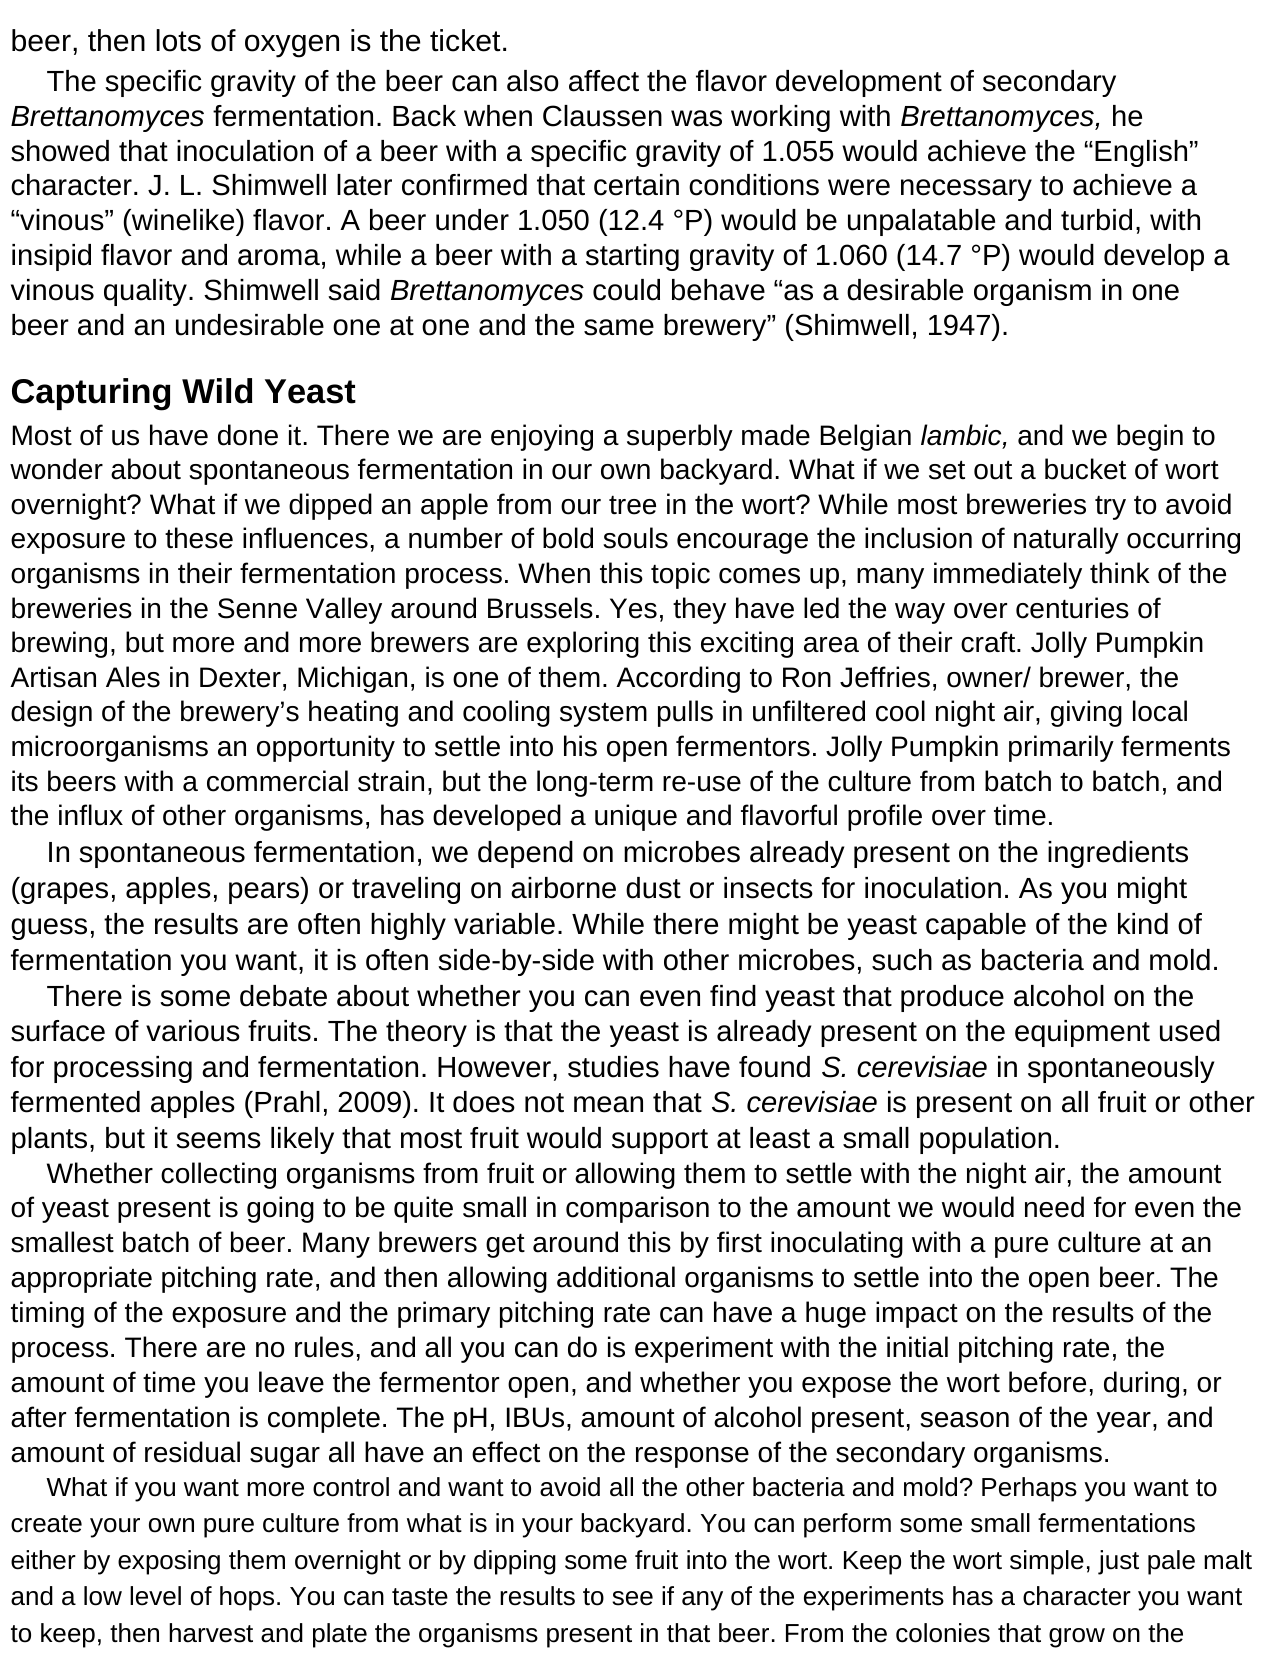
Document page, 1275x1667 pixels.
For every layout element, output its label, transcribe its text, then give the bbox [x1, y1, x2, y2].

text beer, then lots of oxygen is the ticket. [10, 23, 1264, 58]
text The specific gravity of the beer can also affect the flavor development of secondary Brettanomyces fermentation. Back when Claussen was working with Brettanomyces, he showed that inoculation of a beer with a specific gravity of 1.055 would achieve the “English” character. J. L. Shimwell later confirmed that certain conditions were necessary to achieve a “vinous” (winelike) flavor. A beer under 1.050 (12.4 °P) would be unpalatable and turbid, with insipid flavor and aroma, while a beer with a starting gravity of 1.060 (14.7 °P) would develop a vinous quality. Shimwell said Brettanomyces could behave “as a desirable organism in one beer and an undesirable one at one and the same brewery” (Shimwell, 1947). [10, 64, 1235, 341]
text Whether collecting organisms from fruit or allowing them to settle with the night air, the amount of yeast present is going to be quite small in comparison to the amount we would need for even the smallest batch of beer. Many brewers get around this by first inoculating with a pure culture at an appropriate pitching rate, and then allowing additional organisms to settle into the open beer. The timing of the exposure and the primary pitching rate can have a huge impact on the results of the process. There are no rules, and all you can do is experiment with the initial pitching rate, the amount of time you leave the fermentor open, and whether you expose the wort before, during, or after fermentation is complete. The pH, IBUs, amount of alcohol present, season of the year, and amount of residual sugar all have an effect on the response of the secondary organisms. [10, 1157, 1248, 1468]
text Capturing Wild Yeast [10, 371, 1264, 411]
text There is some debate about whether you can even find yeast that produce alcohol on the surface of various fruits. The theory is that the yeast is already present on the equipment used for processing and fermentation. However, studies have found S. cerevisiae in spontaneously fermented apples (Prahl, 2009). It does not mean that S. cerevisiae is present on all fruit or other plants, but it seems likely that most fruit would support at least a small population. [10, 979, 1264, 1154]
text In spontaneous fermentation, we depend on microbes already present on the ingredients (grapes, apples, pears) or traveling on airborne dust or insects for inoculation. As you might guess, the results are often highly variable. While there might be yeast capable of the kind of fermentation you want, it is often side-by-side with other microbes, such as bacteria and mold. [10, 835, 1248, 976]
text What if you want more control and want to avoid all the other bacteria and mold? Perhaps you want to create your own pure culture from what is in your backyard. You can perform some small fermentations either by exposing them overnight or by dipping some fruit into the wort. Keep the wort simple, just pale malt and a low level of hops. You can taste the results to see if any of the experiments has a character you want to keep, then harvest and plate the organisms present in that beer. From the colonies that grow on the [10, 1472, 1256, 1647]
text Most of us have done it. There we are enjoying a superbly made Belgian lambic, and we begin to wonder about spontaneous fermentation in our own backyard. What if we set out a bucket of wort overnight? What if we dipped an apple from our tree in the wort? While most breweries try to avoid exposure to these influences, a number of bold souls encourage the inclusion of naturally occurring organisms in their fermentation process. When this topic comes up, many immediately think of the breweries in the Senne Valley around Brussels. Yes, they have led the way over centuries of brewing, but more and more brewers are exploring this exciting area of their craft. Jolly Pumpkin Artisan Ales in Dexter, Michigan, is one of them. According to Ron Jeffries, owner/ brewer, the design of the brewery’s heating and cooling system pulls in unfiltered cool night air, giving local microorganisms an opportunity to settle into his open fermentors. Jolly Pumpkin primarily ferments its beers with a commercial strain, but the long-term re-use of the culture from batch to batch, and the influx of other organisms, has developed a unique and flavorful profile over time. [10, 419, 1264, 832]
